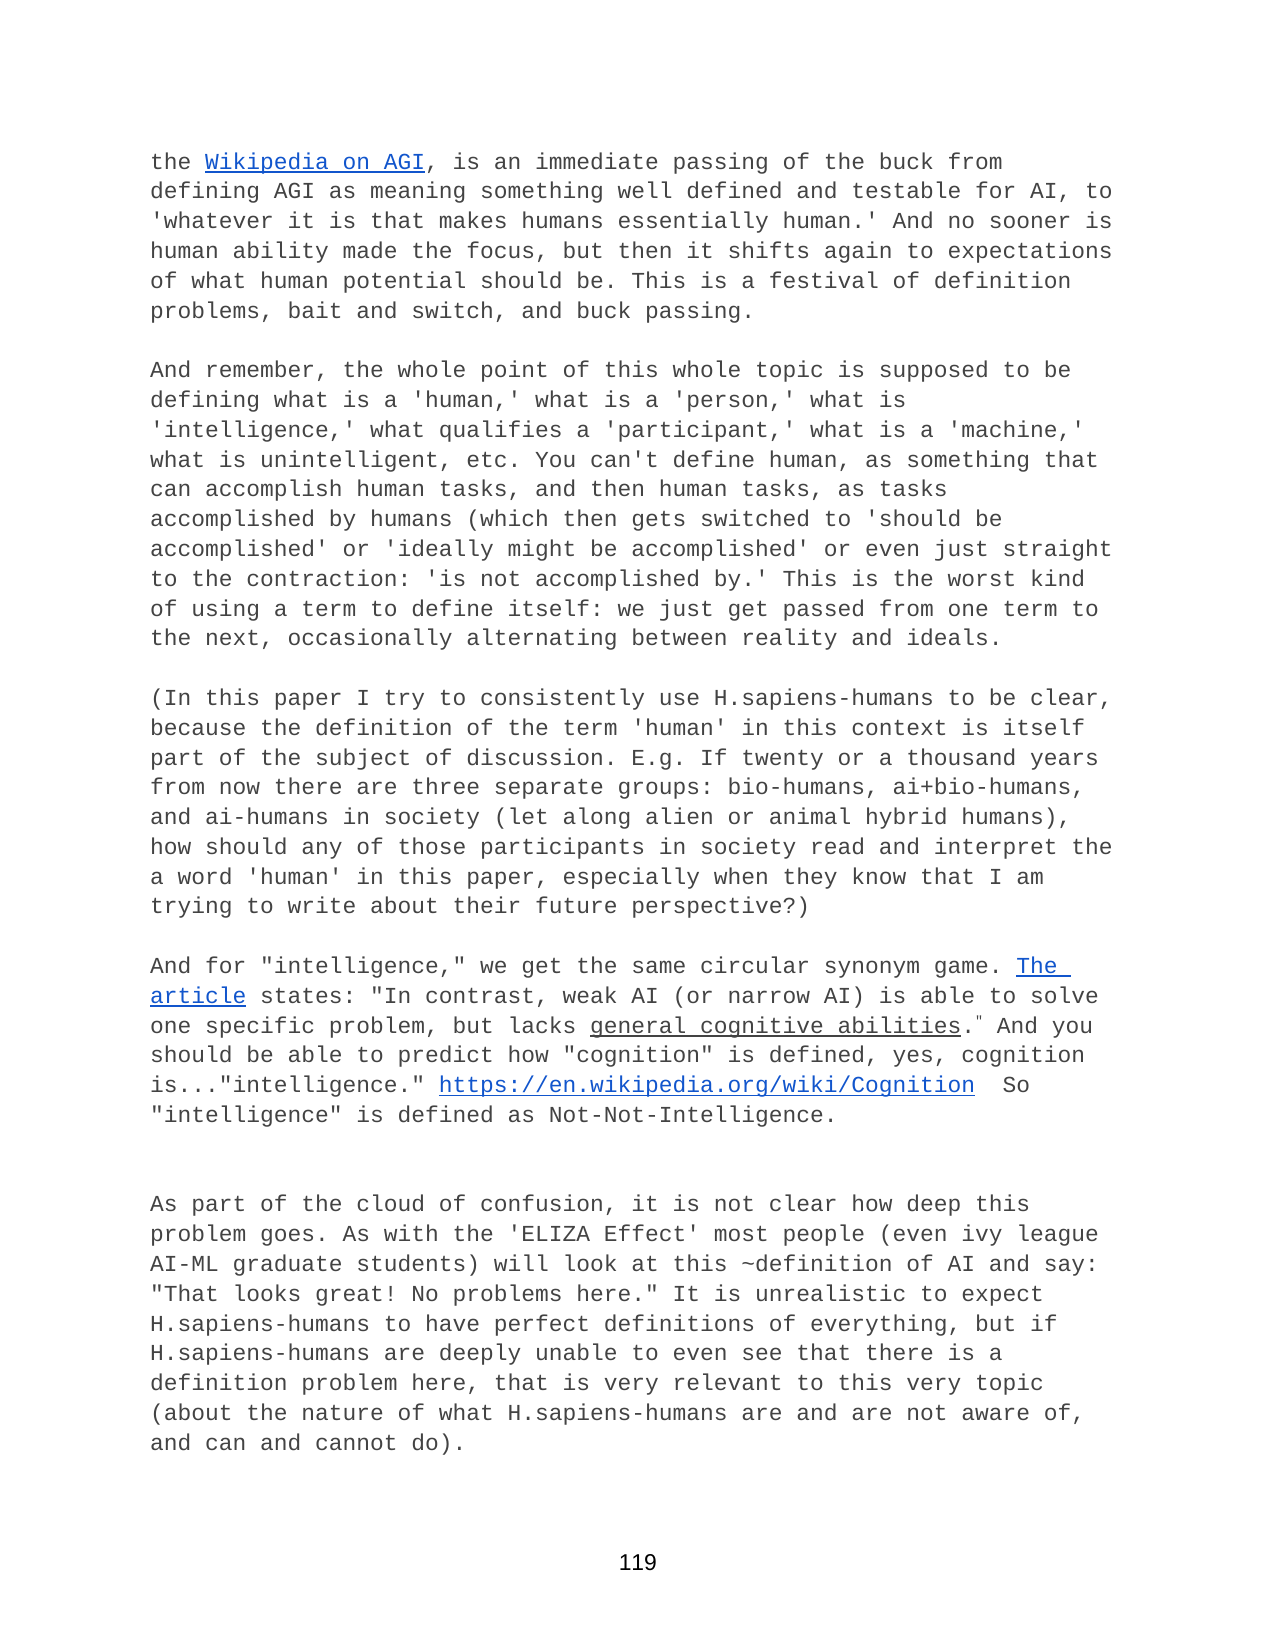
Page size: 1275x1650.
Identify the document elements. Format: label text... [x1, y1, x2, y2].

text And remember, the whole point of this whole topic is supposed to be defining what is a 'human,' what is a 'person,' what is 'intelligence,' what qualifies a 'participant,' what is a 'machine,' what is unintelligent, etc. You can't define human, as something that can accomplish human tasks, and then human tasks, as tasks accomplished by humans (which then gets switched to 'should be accomplished' or 'ideally might be accomplished' or even just straight to the contraction: 'is not accomplished by.' This is the worst kind of using a term to define itself: we just get passed from one term to the next, occasionally alternating between reality and ideals. [150, 358, 1125, 653]
text (In this paper I try to consistently use H.sapiens-humans to be clear, because the definition of the term 'human' in this context is itself part of the subject of discussion. E.g. If twenty or a thousand years from now there are three separate groups: bio-humans, ai+bio-humans, and ai-humans in society (let along alien or animal hybrid humans), how should any of those participants in society read and interpret the a word 'human' in this paper, especially when they know that I am trying to write about their future perspective?) [150, 686, 1125, 921]
text As part of the cloud of confusion, it is not clear how deep this problem goes. As with the 'ELIZA Effect' most people (even ivy league AI-ML graduate students) will look at this ~definition of AI and say: "That looks great! No problems here." It is unrealistic to expect H.sapiens-humans to have perfect definitions of everything, but if H.sapiens-humans are deeply unable to even see that there is a definition problem here, that is very relevant to this very topic (about the nature of what H.sapiens-humans are and are not aware of, and can and cannot do). [150, 1193, 1125, 1457]
text the Wikipedia on AGI, is an immediate passing of the buck from defining AGI as meaning something well defined and testable for AI, to 'whatever it is that makes humans essentially human.' And no sooner is human ability made the focus, but then it shifts again to expectations of what human potential should be. This is a festival of definition problems, bait and switch, and buck passing. [150, 150, 1125, 325]
text And for "intelligence," we get the same circular synonym game. The article states: "In contrast, weak AI (or narrow AI) is able to solve one specific problem, but lacks general cognitive abilities." And you should be able to predict how "cognition" is defined, yes, cognition is..."intelligence." https://en.wikipedia.org/wiki/Cognition So "intelligence" is defined as Not-Not-Intelligence. [150, 954, 1125, 1129]
